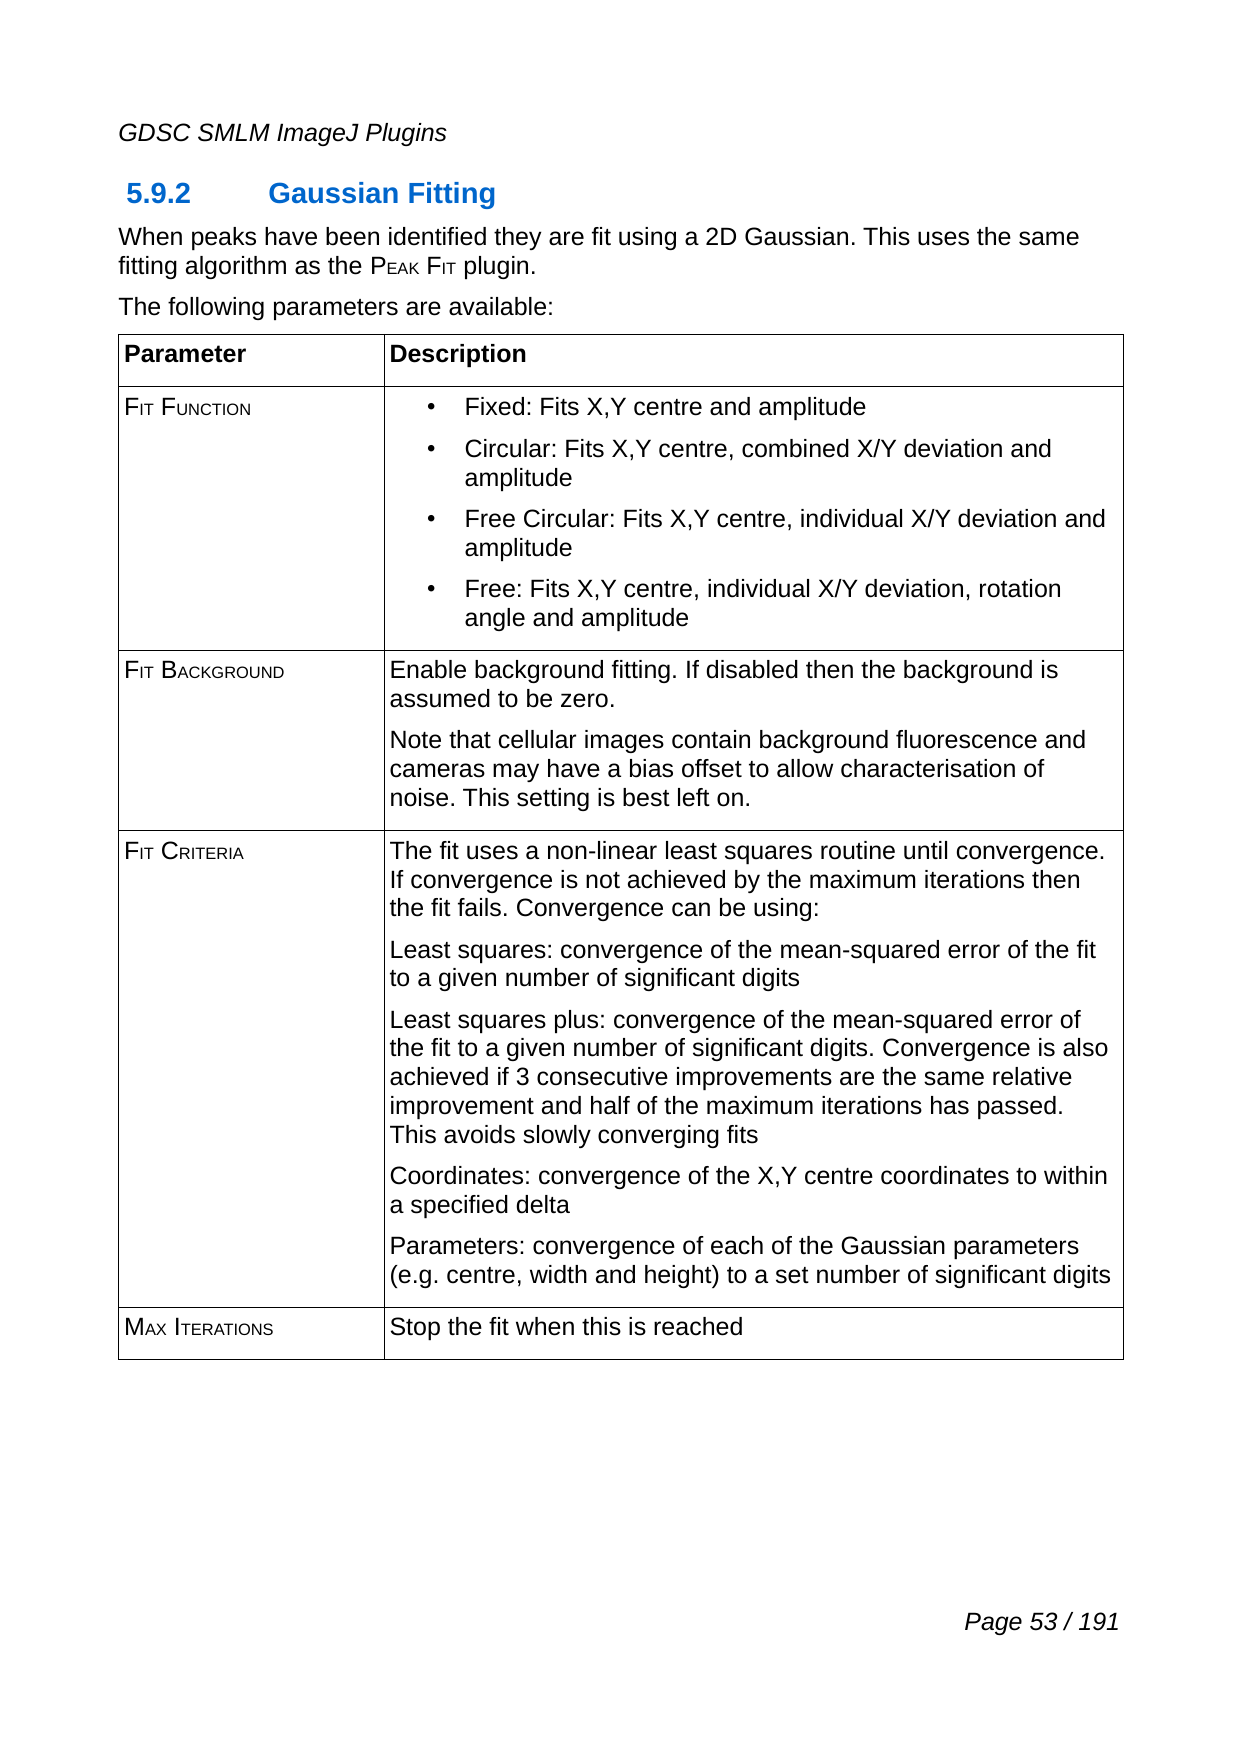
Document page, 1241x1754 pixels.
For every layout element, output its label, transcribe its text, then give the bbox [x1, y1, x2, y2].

table_cell Fit Criteria [119, 831, 384, 1307]
table_cell Fit Function [119, 387, 384, 650]
subtitle Gaussian Fitting [118, 176, 1122, 210]
table_cell Fixed: Fits X,Y centre and amplitude Circular: Fits X,Y centre, combined X/Y deviation and amplitude Free Circular: Fits X,Y centre, individual X/Y deviation and amplitude Free: Fits X,Y centre, individual X/Y deviation, rotation angle and amplitude [385, 387, 1123, 650]
text When peaks have been identified they are fit using a 2D Gaussian. This uses the same fitting algorithm as the Peak Fit plugin. [118, 222, 1122, 280]
table_cell Enable background fitting. If disabled then the background is assumed to be zero. Note that cellular images contain background fluorescence and cameras may have a bias offset to allow characterisation of noise. This setting is best left on. [385, 651, 1123, 830]
table_cell Max Iterations [119, 1308, 384, 1359]
text The following parameters are available: [118, 292, 1122, 321]
table_cell Stop the fit when this is reached [385, 1308, 1123, 1359]
table_header Parameter [119, 335, 384, 386]
table_cell The fit uses a non-linear least squares routine until convergence. If convergence is not achieved by the maximum iterations then the fit fails. Convergence can be using: Least squares: convergence of the mean-squared error of the fit to a given number of significant digits Least squares plus: convergence of the mean-squared error of the fit to a given number of significant digits. Convergence is also achieved if 3 consecutive improvements are the same relative improvement and half of the maximum iterations has passed. This avoids slowly converging fits Coordinates: convergence of the X,Y centre coordinates to within a specified delta Parameters: convergence of each of the Gaussian parameters (e.g. centre, width and height) to a set number of significant digits [385, 831, 1123, 1307]
table_cell Fit Background [119, 651, 384, 830]
table_header Description [385, 335, 1123, 386]
